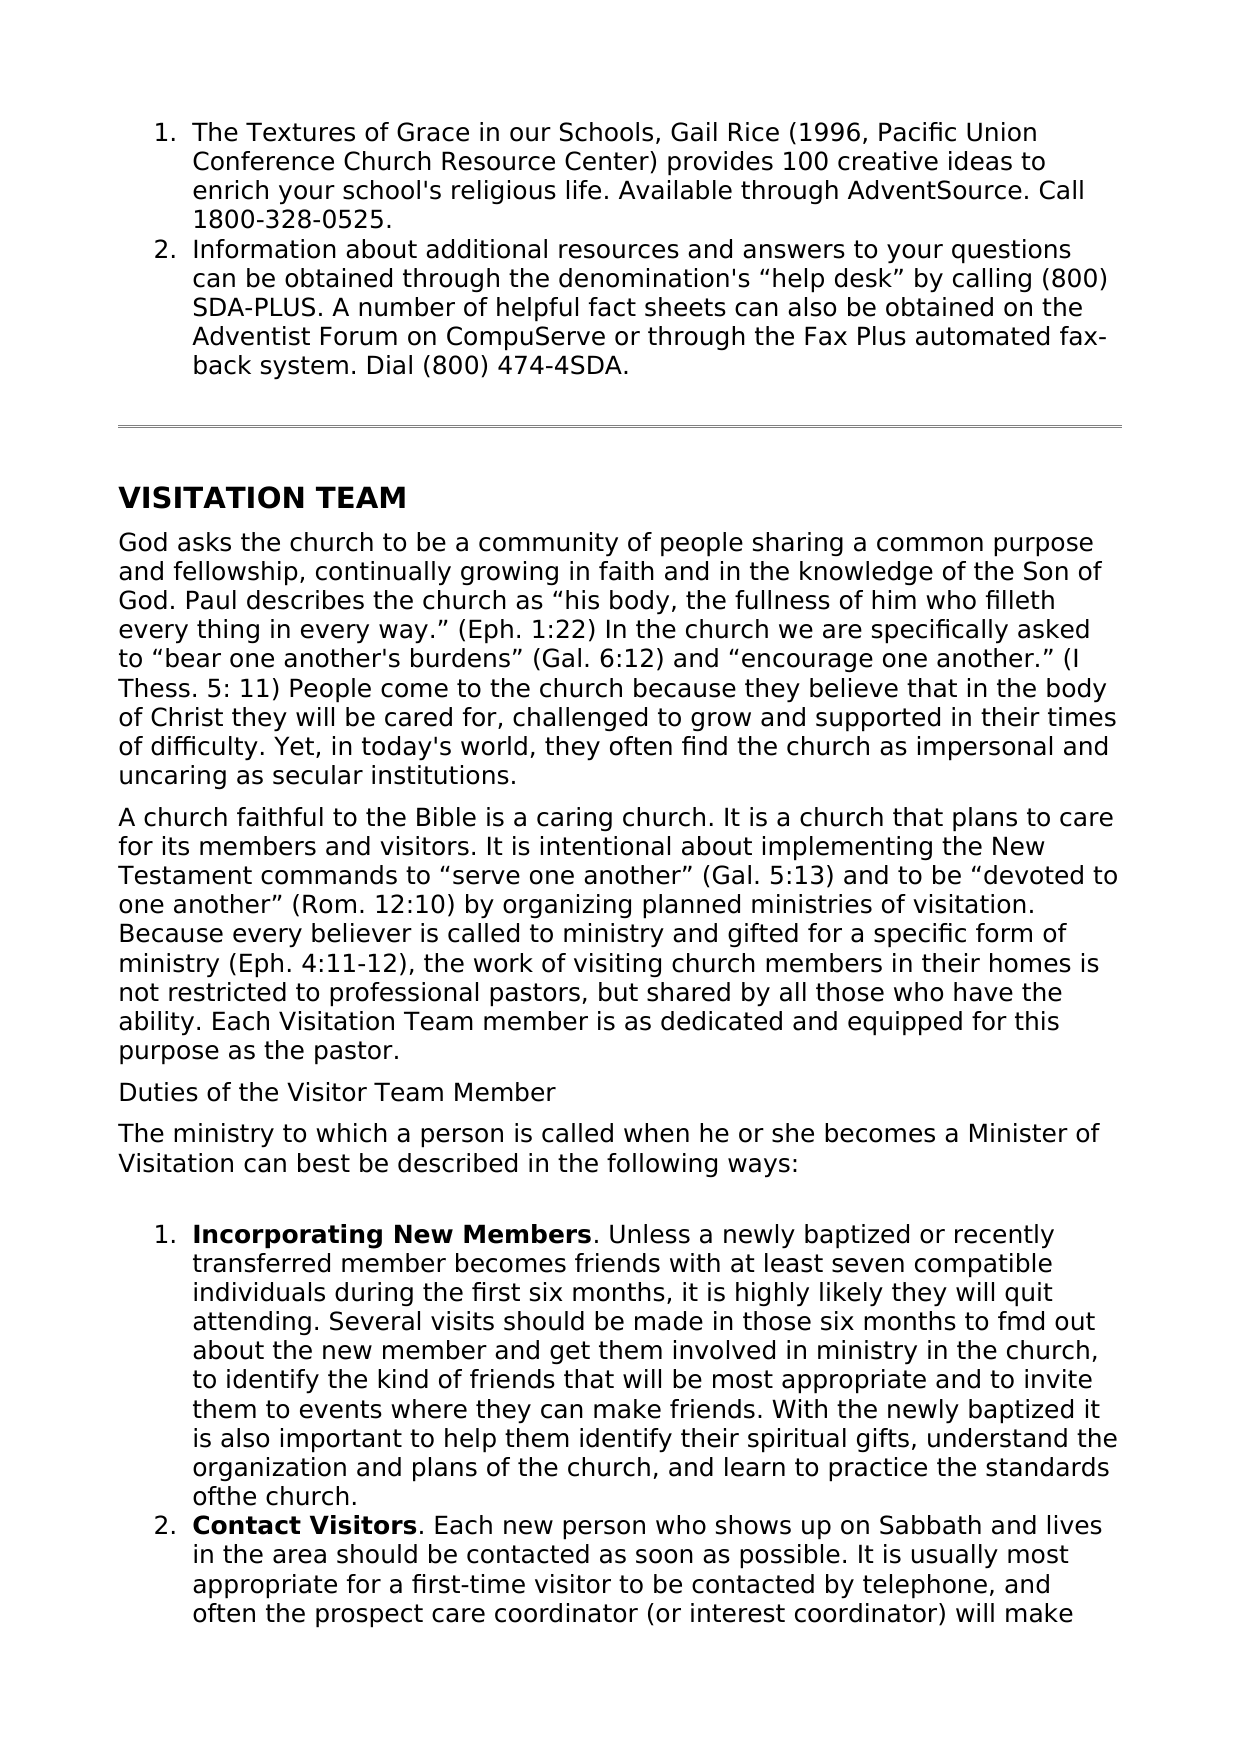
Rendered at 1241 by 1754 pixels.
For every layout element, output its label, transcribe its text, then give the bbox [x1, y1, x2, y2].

list Information about additional resources and answers to your questions can be obtained through the denomination's “help desk” by calling (800) SDA-PLUS. A number of helpful fact sheets can also be obtained on the Adventist Forum on CompuServe or through the Fax Plus automated fax-back system. Dial (800) 474-4SDA. [177, 235, 1122, 381]
subtitle VISITATION TEAM [118, 481, 1122, 515]
text A church faithful to the Bible is a caring church. It is a church that plans to care for its members and visitors. It is intentional about implementing the New Testament commands to “serve one another” (Gal. 5:13) and to be “devoted to one another” (Rom. 12:10) by organizing planned ministries of visitation. Because every believer is called to ministry and gifted for a specific form of ministry (Eph. 4:11-12), the work of visiting church members in their homes is not restricted to professional pastors, but shared by all those who have the ability. Each Visitation Team member is as dedicated and equipped for this purpose as the pastor. [118, 803, 1122, 1065]
text The ministry to which a person is called when he or she becomes a Minister of Visitation can best be described in the following ways: [118, 1119, 1122, 1178]
list The Textures of Grace in our Schools, Gail Rice (1996, Pacific Union Conference Church Resource Center) provides 100 creative ideas to enrich your school's religious life. Available through AdventSource. Call 1800-328-0525. [177, 118, 1122, 235]
text God asks the church to be a community of people sharing a common purpose and fellowship, continually growing in faith and in the knowledge of the Son of God. Paul describes the church as “his body, the fullness of him who filleth every thing in every way.” (Eph. 1:22) In the church we are specifically asked to “bear one another's burdens” (Gal. 6:12) and “encourage one another.” (I Thess. 5: 11) People come to the church because they believe that in the body of Christ they will be cared for, challenged to grow and supported in their times of difficulty. Yet, in today's world, they often find the church as impersonal and uncaring as secular institutions. [118, 528, 1122, 790]
text Duties of the Visitor Team Member [118, 1078, 1122, 1107]
list Incorporating New Members. Unless a newly baptized or recently transferred member becomes friends with at least seven compatible individuals during the first six months, it is highly likely they will quit attending. Several visits should be made in those six months to fmd out about the new member and get them involved in ministry in the church, to identify the kind of friends that will be most appropriate and to invite them to events where they can make friends. With the newly baptized it is also important to help them identify their spiritual gifts, understand the organization and plans of the church, and learn to practice the standards ofthe church. [177, 1220, 1122, 1512]
list Contact Visitors. Each new person who shows up on Sabbath and lives in the area should be contacted as soon as possible. It is usually most appropriate for a first-time visitor to be contacted by telephone, and often the prospect care coordinator (or interest coordinator) will make [177, 1512, 1122, 1628]
